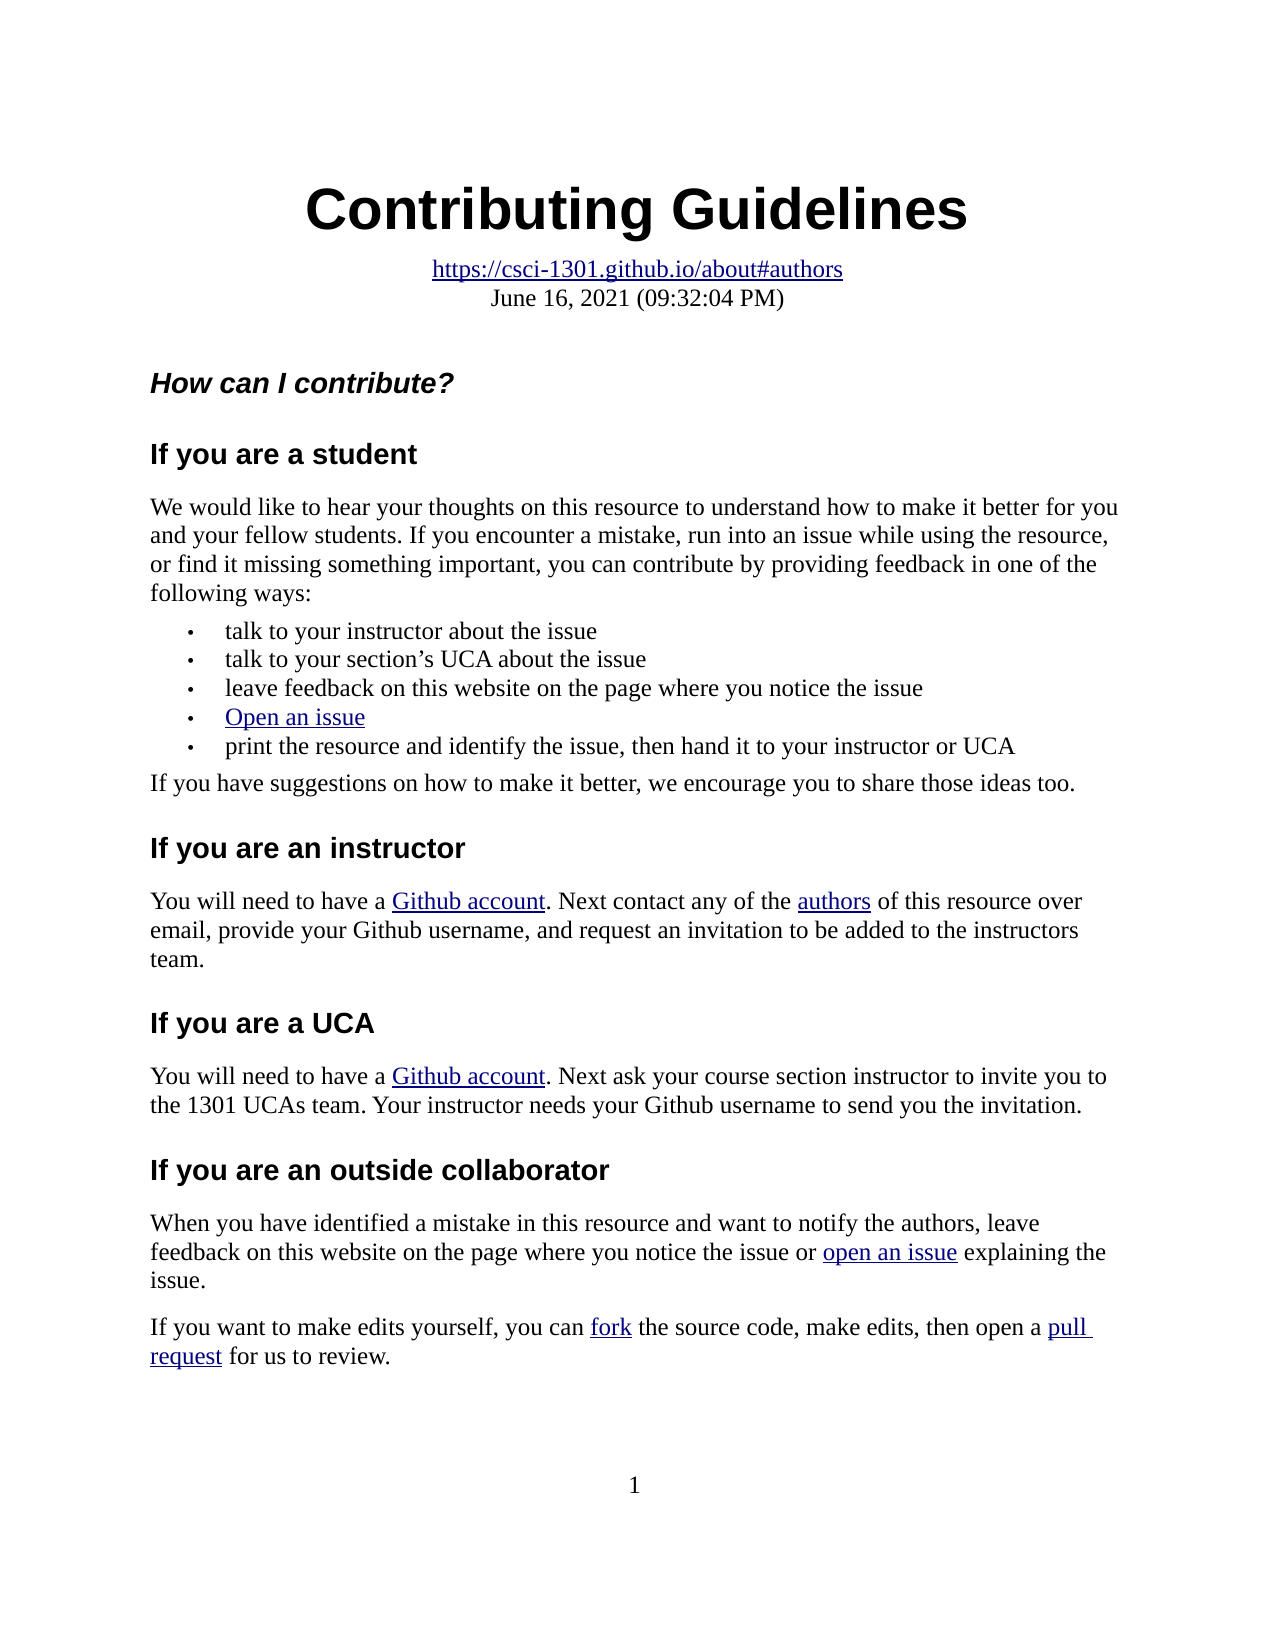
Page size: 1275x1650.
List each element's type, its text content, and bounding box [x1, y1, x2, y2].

text When you have identified a mistake in this resource and want to notify the authors, leave feedback on this website on the page where you notice the issue or open an issue explaining the issue. [150, 1208, 1125, 1294]
subtitle How can I contribute? [150, 366, 1125, 399]
list talk to your section’s UCA about the issue [187, 644, 1125, 673]
text If you want to make edits yourself, you can fork the source code, make edits, then open a pull request for us to review. [150, 1312, 1125, 1369]
list leave feedback on this website on the page where you notice the issue [187, 673, 1125, 702]
list talk to your instructor about the issue [187, 616, 1125, 644]
text June 16, 2021 (09:32:04 PM) [150, 283, 1125, 312]
text If you have suggestions on how to make it better, we encourage you to share those ideas too. [150, 768, 1125, 797]
text https://csci-1301.github.io/about#authors [150, 254, 1125, 283]
text You will need to have a Github account. Next ask your course section instructor to invite you to the 1301 UCAs team. Your instructor needs your Github username to send you the invitation. [150, 1061, 1125, 1119]
subtitle If you are an instructor [150, 831, 1125, 865]
list Open an issue [187, 702, 1125, 731]
subtitle If you are a UCA [150, 1006, 1125, 1040]
text You will need to have a Github account. Next contact any of the authors of this resource over email, provide your Github username, and request an invitation to be added to the instructors team. [150, 886, 1125, 972]
list print the resource and identify the issue, then hand it to your instructor or UCA [187, 731, 1125, 759]
subtitle If you are an outside collaborator [150, 1153, 1125, 1186]
text We would like to hear your thoughts on this resource to understand how to make it better for you and your fellow students. If you encounter a mistake, run into an issue while using the resource, or find it missing something important, you can contribute by providing feedback in one of the following ways: [150, 492, 1125, 607]
subtitle If you are a student [150, 437, 1125, 470]
title Contributing Guidelines [150, 175, 1125, 242]
